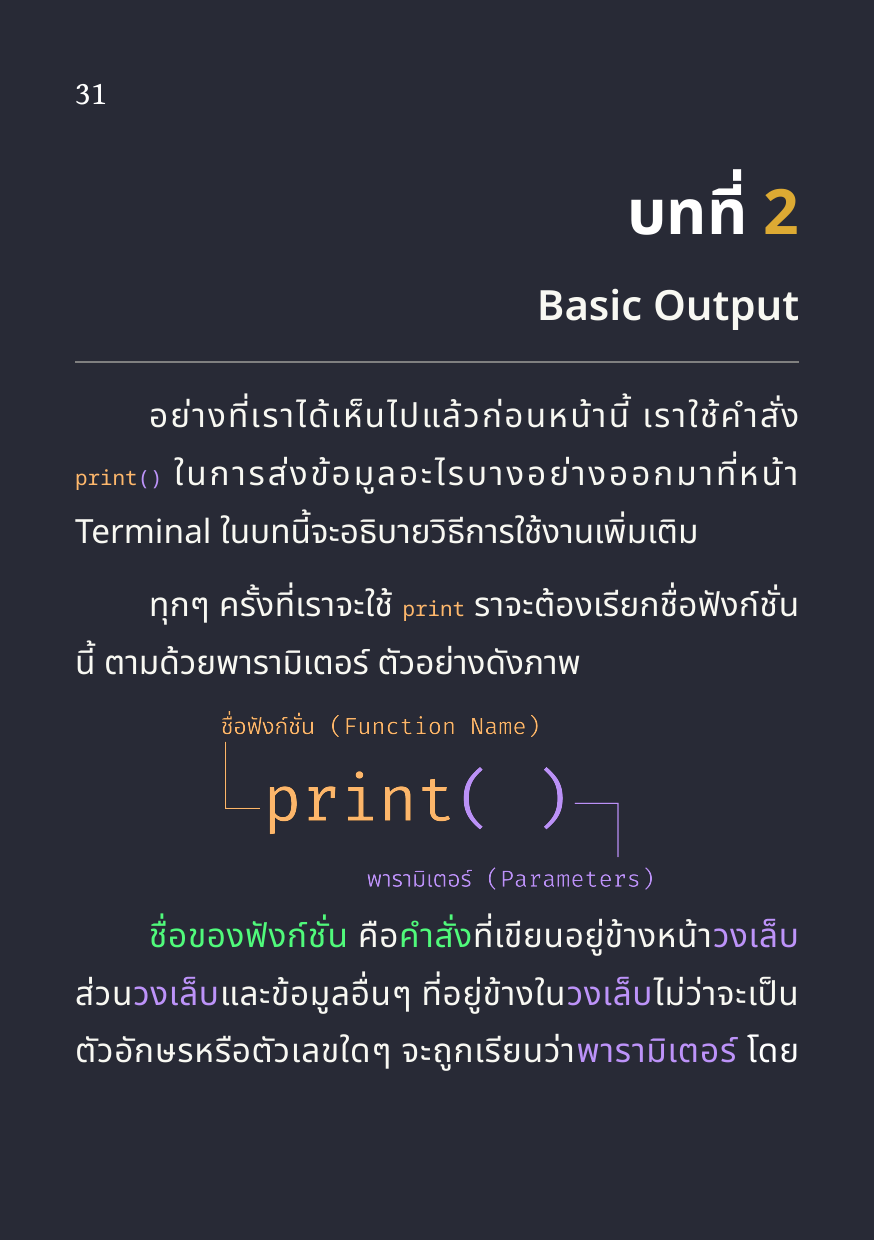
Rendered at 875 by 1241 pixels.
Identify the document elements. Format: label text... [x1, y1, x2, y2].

picture [222, 711, 652, 890]
text ชื่อของฟังก์ชั่น คือคำสั่งที่เขียนอยู่ข้างหน้าวงเล็บ ส่วนวงเล็บและข้อมูลอื่นๆ ที่อยู่ข้างในวงเล็บไม่ว่าจะเป็นตัวอักษรหรือตัวเลขใดๆ จะถูกเรียนว่าพารามิเตอร์ โดย [75, 911, 799, 1078]
text ทุกๆ ครั้งที่เราจะใช้ print ราจะต้องเรียกชื่อฟังก์ชั่นนี้ ตามด้วยพารามิเตอร์ ตัวอย่างดังภาพ [75, 581, 799, 689]
subtitle บทที่ 2 [134, 168, 799, 263]
subtitle Basic Output [134, 275, 799, 332]
text อย่างที่เราได้เห็นไปแล้วก่อนหน้านี้ เราใช้คำสั่ง print() ในการส่งข้อมูลอะไรบางอย่างออกมาที่หน้า Terminal ในบทนี้จะอธิบายวิธีการใช้งานเพิ่มเติม [75, 392, 799, 558]
